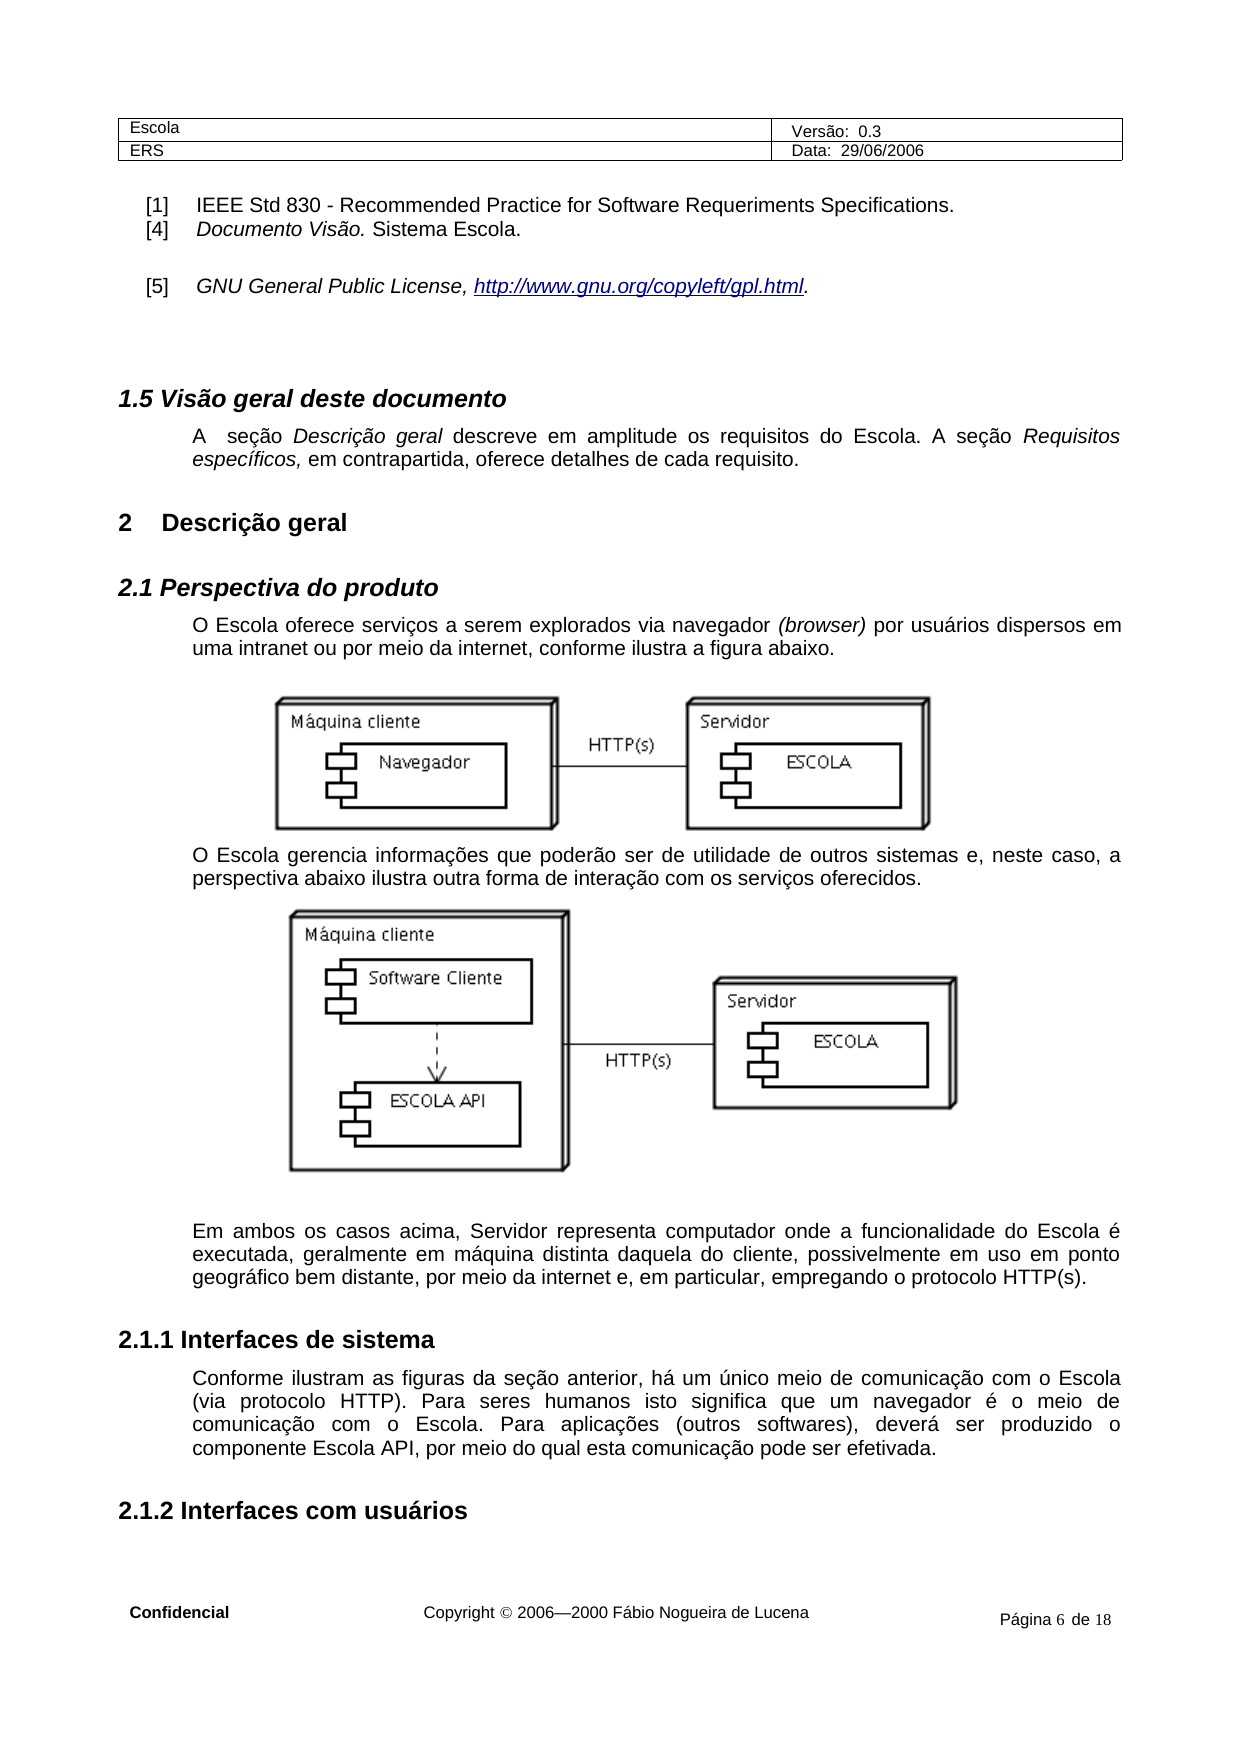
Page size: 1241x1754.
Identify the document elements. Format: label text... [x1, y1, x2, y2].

subtitle 2.1.2 Interfaces com usuários [118, 1497, 1122, 1524]
table_cell GNU General Public License, http://www.gnu.org/copyleft/gpl.html. [196, 275, 1122, 332]
text Conforme ilustram as figuras da seção anterior, há um único meio de comunicação com o Escola (via protocolo HTTP). Para seres humanos isto significa que um navegador é o meio de comunicação com o Escola. Para aplicações (outros softwares), deverá ser produzido o componente Escola API, por meio do qual esta comunicação pode ser efetivada. [192, 1367, 1122, 1459]
subtitle 2.1 Perspectiva do produto [118, 573, 1122, 601]
table_header IEEE Std 830 - Recommended Practice for Software Requeriments Specifications. [196, 194, 1122, 217]
picture [276, 902, 964, 1184]
table_cell Documento Visão. Sistema Escola. [196, 217, 1122, 274]
table_cell [4] [118, 217, 196, 274]
text O Escola oferece serviços a serem explorados via navegador (browser) por usuários dispersos em uma intranet ou por meio da internet, conforme ilustra a figura abaixo. [192, 614, 1122, 660]
text Em ambos os casos acima, Servidor representa computador onde a funcionalidade do Escola é executada, geralmente em máquina distinta daquela do cliente, possivelmente em uso em ponto geográfico bem distante, por meio da internet e, em particular, empregando o protocolo HTTP(s). [192, 1219, 1122, 1289]
picture [262, 689, 937, 844]
text O Escola gerencia informações que poderão ser de utilidade de outros sistemas e, neste caso, a perspectiva abaixo ilustra outra forma de interação com os serviços oferecidos. [192, 673, 1122, 890]
subtitle 2.1.1 Interfaces de sistema [118, 1326, 1122, 1354]
subtitle 1.5 Visão geral deste documento [118, 384, 1122, 412]
subtitle Descrição geral [118, 508, 1122, 536]
text A seção Descrição geral descreve em amplitude os requisitos do Escola. A seção Requisitos específicos, em contrapartida, oferece detalhes de cada requisito. [192, 425, 1122, 471]
table_header [1] [118, 194, 196, 217]
table_cell [5] [118, 275, 196, 332]
